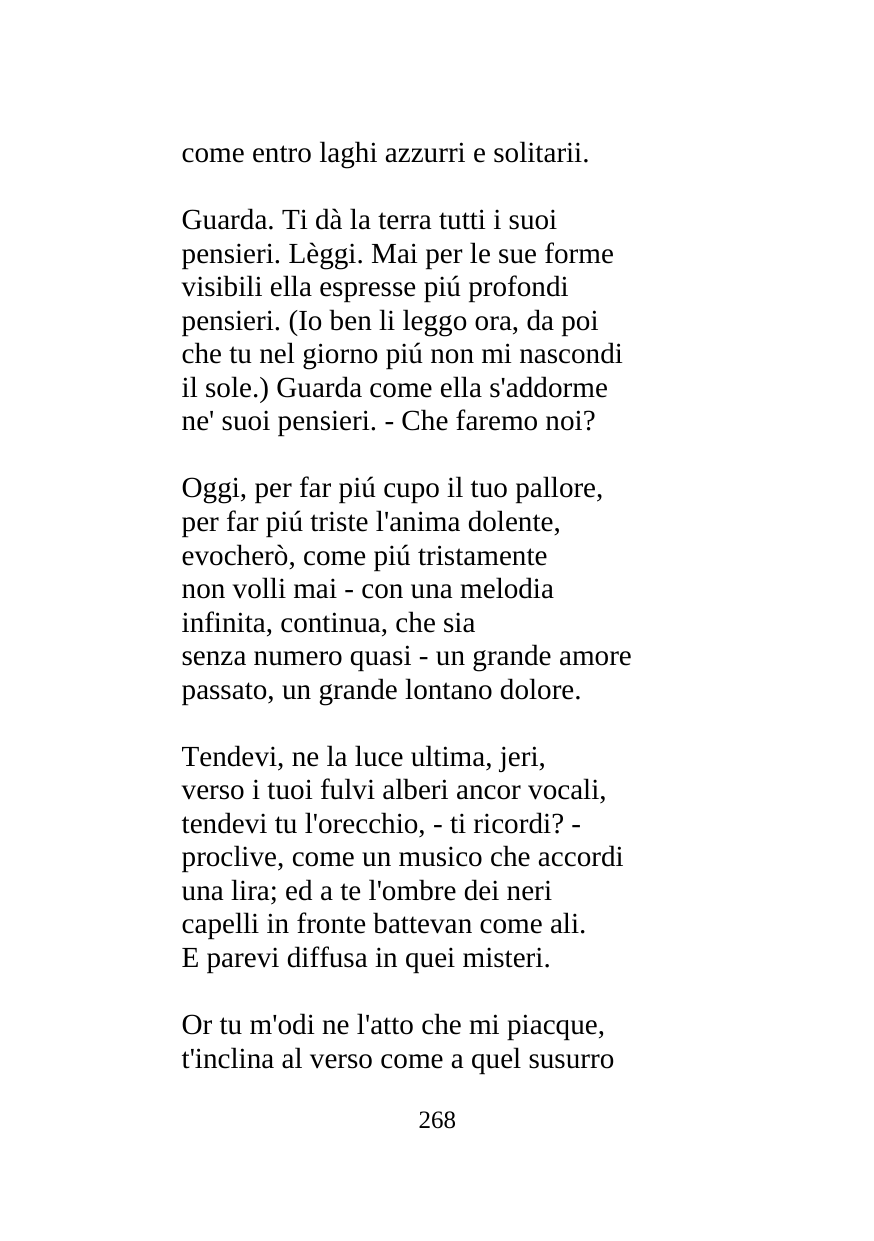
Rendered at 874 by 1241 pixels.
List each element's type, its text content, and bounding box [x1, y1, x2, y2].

text proclive, come un musico che accordi [181, 839, 693, 873]
text Tendevi, ne la luce ultima, jeri, [181, 739, 693, 772]
text verso i tuoi fulvi alberi ancor vocali, [181, 772, 693, 806]
text una lira; ed a te l'ombre dei neri [181, 873, 693, 907]
text passato, un grande lontano dolore. [181, 672, 693, 705]
text Or tu m'odi ne l'atto che mi piacque, [181, 1007, 693, 1041]
text pensieri. (Io ben li leggo ora, da poi [181, 303, 693, 336]
text infinita, continua, che sia [181, 605, 693, 638]
text E parevi diffusa in quei misteri. [181, 940, 693, 974]
text per far piú triste l'anima dolente, [181, 504, 693, 538]
text Guarda. Ti dà la terra tutti i suoi [181, 202, 693, 236]
text evocherò, come piú tristamente [181, 538, 693, 571]
text pensieri. Lèggi. Mai per le sue forme [181, 236, 693, 269]
text che tu nel giorno piú non mi nascondi [181, 336, 693, 370]
text come entro laghi azzurri e solitarii. [181, 135, 693, 169]
text senza numero quasi - un grande amore [181, 638, 693, 672]
text t'inclina al verso come a quel susurro [181, 1041, 693, 1074]
text tendevi tu l'orecchio, - ti ricordi? - [181, 806, 693, 839]
text ne' suoi pensieri. - Che faremo noi? [181, 403, 693, 437]
text il sole.) Guarda come ella s'addorme [181, 370, 693, 403]
text Oggi, per far piú cupo il tuo pallore, [181, 471, 693, 504]
text non volli mai - con una melodia [181, 571, 693, 605]
text capelli in fronte battevan come ali. [181, 907, 693, 940]
text visibili ella espresse piú profondi [181, 269, 693, 303]
